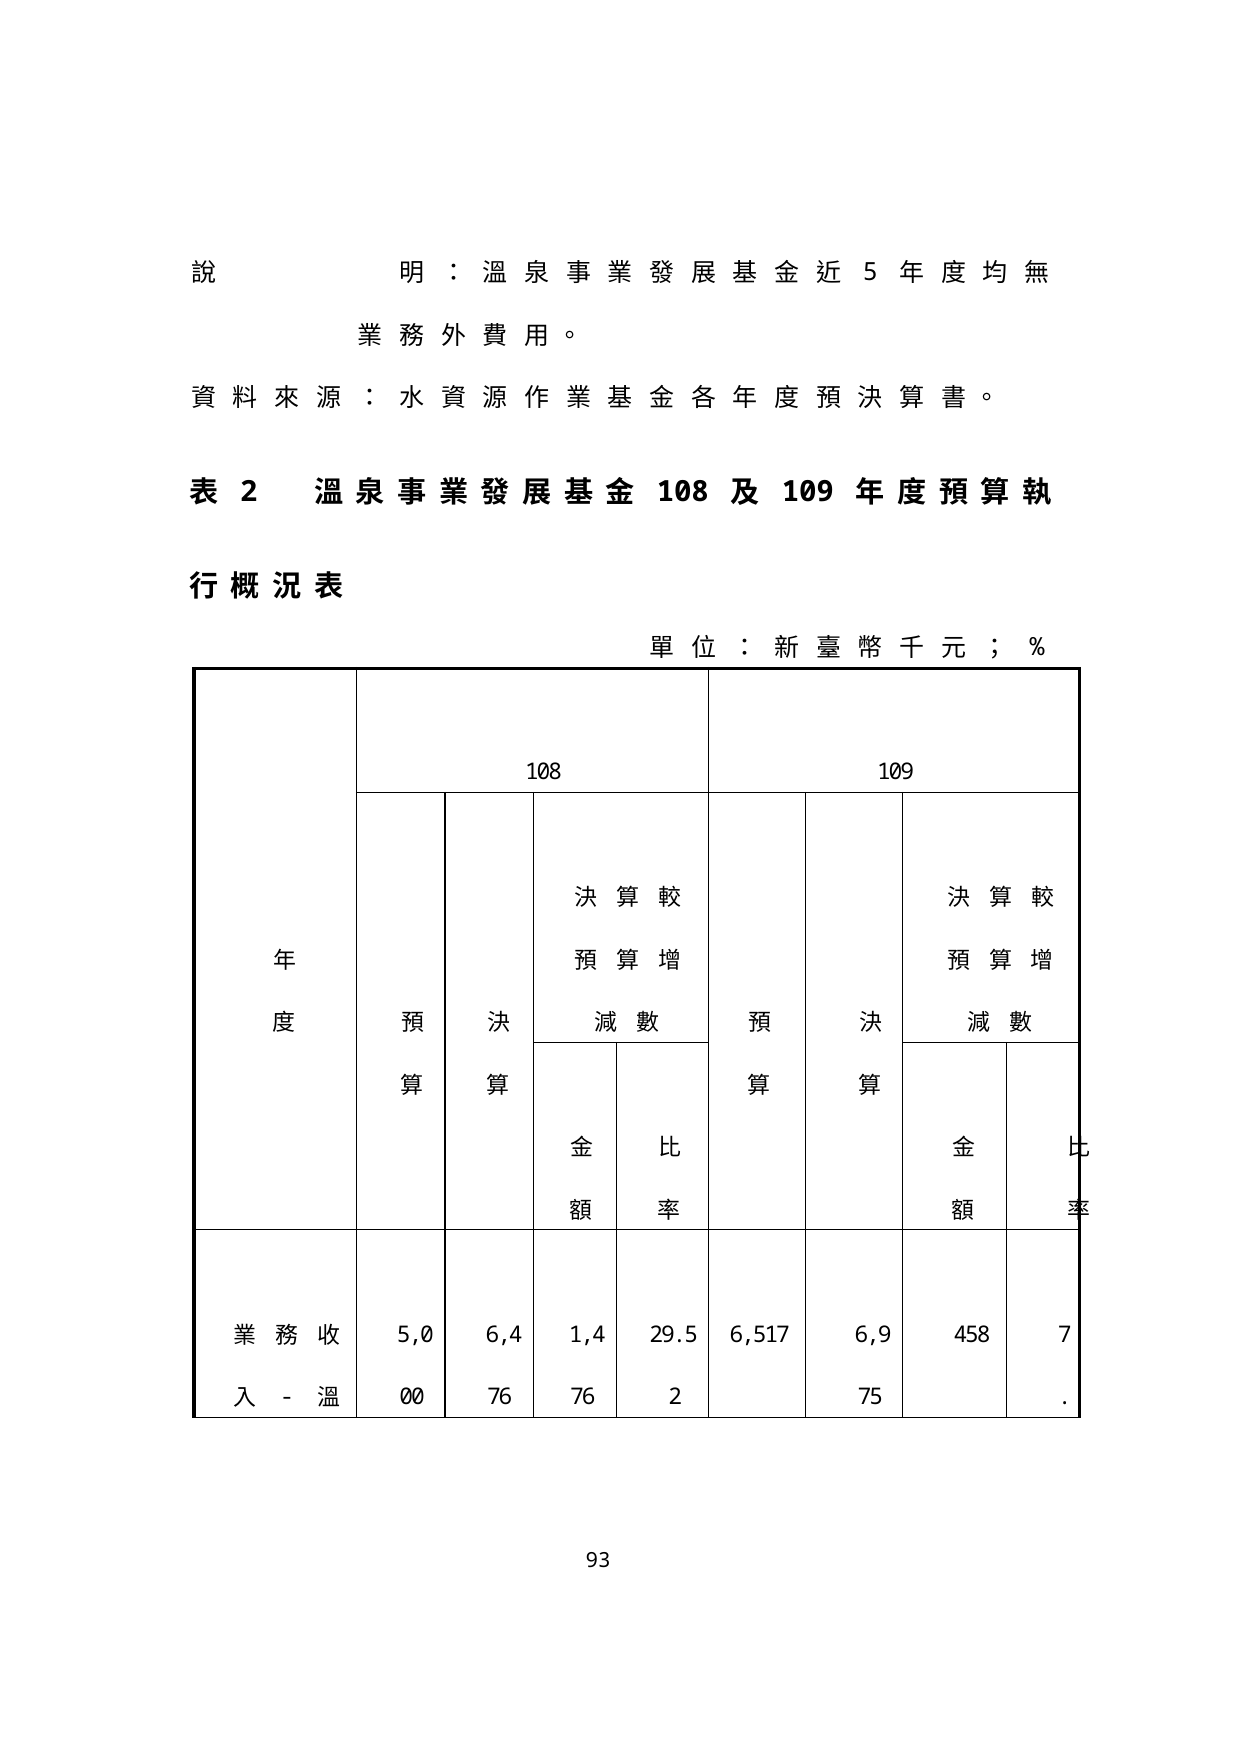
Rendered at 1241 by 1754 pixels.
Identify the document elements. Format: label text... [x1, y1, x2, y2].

table_cell 29.52 [617, 1230, 708, 1417]
table_header 109 [709, 670, 1078, 792]
table_cell 金額 [534, 1043, 616, 1229]
table_cell 6,517 [709, 1230, 805, 1417]
table_cell 決算 [806, 793, 902, 1229]
text 表2 溫泉事業發展基金108及109年度預算執行概況表 [183, 417, 1087, 604]
table_cell 6,975 [806, 1230, 902, 1417]
text 說 明：溫泉事業發展基金近5年度均無業務外費用。 [183, 229, 1058, 354]
table_cell 決算較預算增減數 [534, 793, 708, 1042]
table_header 108 [357, 670, 708, 792]
table_cell 預算 [709, 793, 805, 1229]
text 資料來源：水資源作業基金各年度預決算書。 [183, 354, 1058, 417]
table_cell 決算 [446, 793, 533, 1229]
table_cell 決算較預算增減數 [903, 793, 1078, 1042]
table_header 年 度 [196, 670, 356, 1229]
table_cell 預算 [357, 793, 444, 1229]
table_cell 比率 [1072, 1145, 1078, 1153]
table_cell 458 [903, 1230, 1006, 1417]
table_cell 7. [1007, 1230, 1078, 1417]
table_cell 6,476 [446, 1230, 533, 1417]
table_cell 5,000 [357, 1230, 444, 1417]
table_cell 1,476 [534, 1230, 616, 1417]
table_cell 金額 [903, 1043, 1006, 1229]
table_cell 業務收入-溫 [196, 1230, 356, 1417]
text 單位：新臺幣千元；% [241, 604, 1058, 667]
table_cell 比率 [617, 1043, 708, 1229]
table_cell 比率 [1007, 1043, 1078, 1229]
